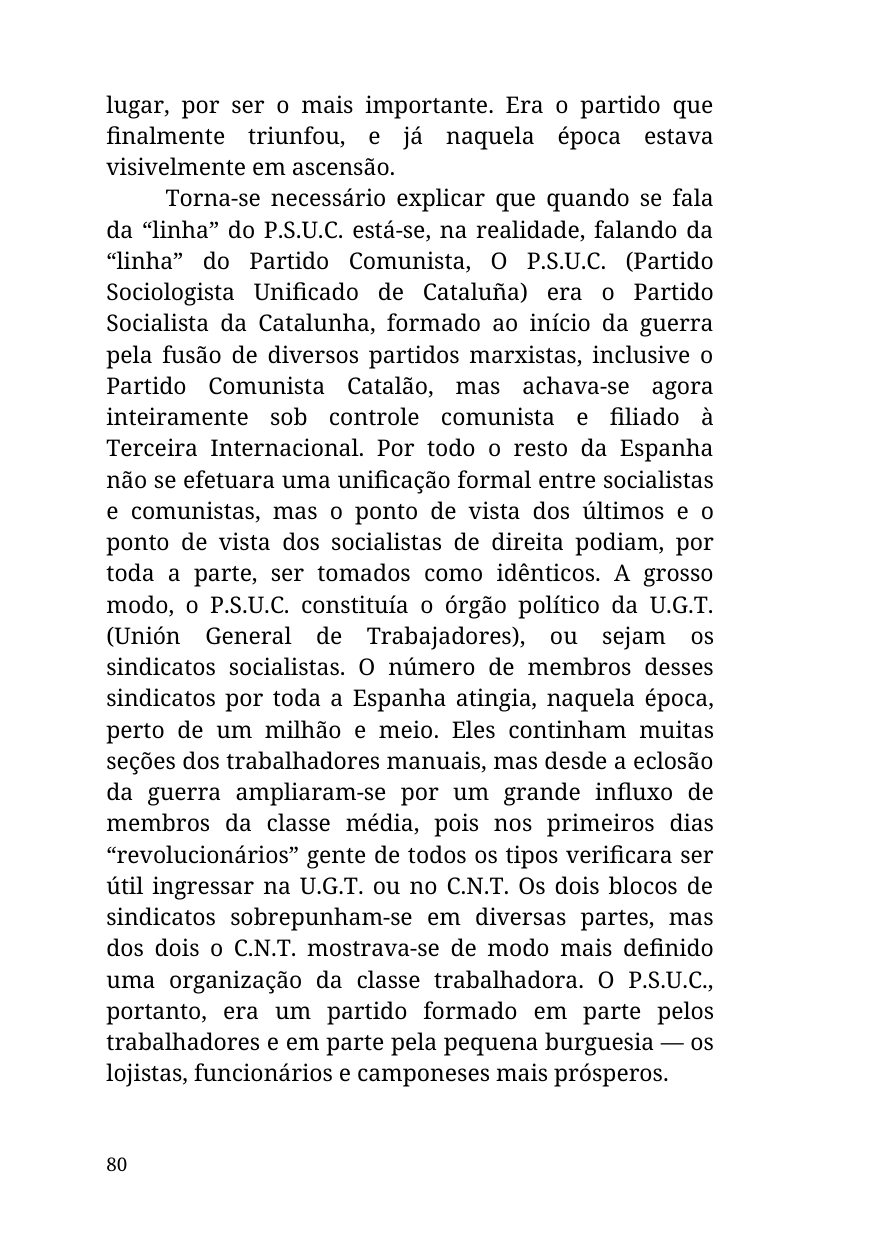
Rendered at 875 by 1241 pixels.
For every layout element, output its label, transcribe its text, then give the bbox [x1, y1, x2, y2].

text Torna-se necessário explicar que quando se fala da “linha” do P.S.U.C. está-se, na realidade, falando da “linha” do Partido Comunista, O P.S.U.C. (Partido Sociologista Unificado de Cataluña) era o Partido Socialista da Catalunha, formado ao início da guerra pela fusão de diversos partidos marxistas, inclusive o Partido Comunista Catalão, mas achava-se agora inteiramente sob controle comunista e filiado à Terceira Internacional. Por todo o resto da Espanha não se efetuara uma unificação formal entre socialistas e comunistas, mas o ponto de vista dos últimos e o ponto de vista dos socialistas de direita podiam, por toda a parte, ser tomados como idênticos. A grosso modo, o P.S.U.C. constituía o órgão político da U.G.T. (Unión General de Trabajadores), ou sejam os sindicatos socialistas. O número de membros desses sindicatos por toda a Espanha atingia, naquela época, perto de um milhão e meio. Eles continham muitas seções dos trabalhadores manuais, mas desde a eclosão da guerra ampliaram-se por um grande influxo de membros da classe média, pois nos primeiros dias “revolucionários” gente de todos os tipos verificara ser útil ingressar na U.G.T. ou no C.N.T. Os dois blocos de sindicatos sobrepunham-se em diversas partes, mas dos dois o C.N.T. mostrava-se de modo mais definido uma organização da classe trabalhadora. O P.S.U.C., portanto, era um partido formado em parte pelos trabalhadores e em parte pela pequena burguesia — os lojistas, funcionários e camponeses mais prósperos. [106, 182, 714, 1088]
text lugar, por ser o mais importante. Era o partido que finalmente triunfou, e já naquela época estava visivelmente em ascensão. [106, 88, 714, 182]
